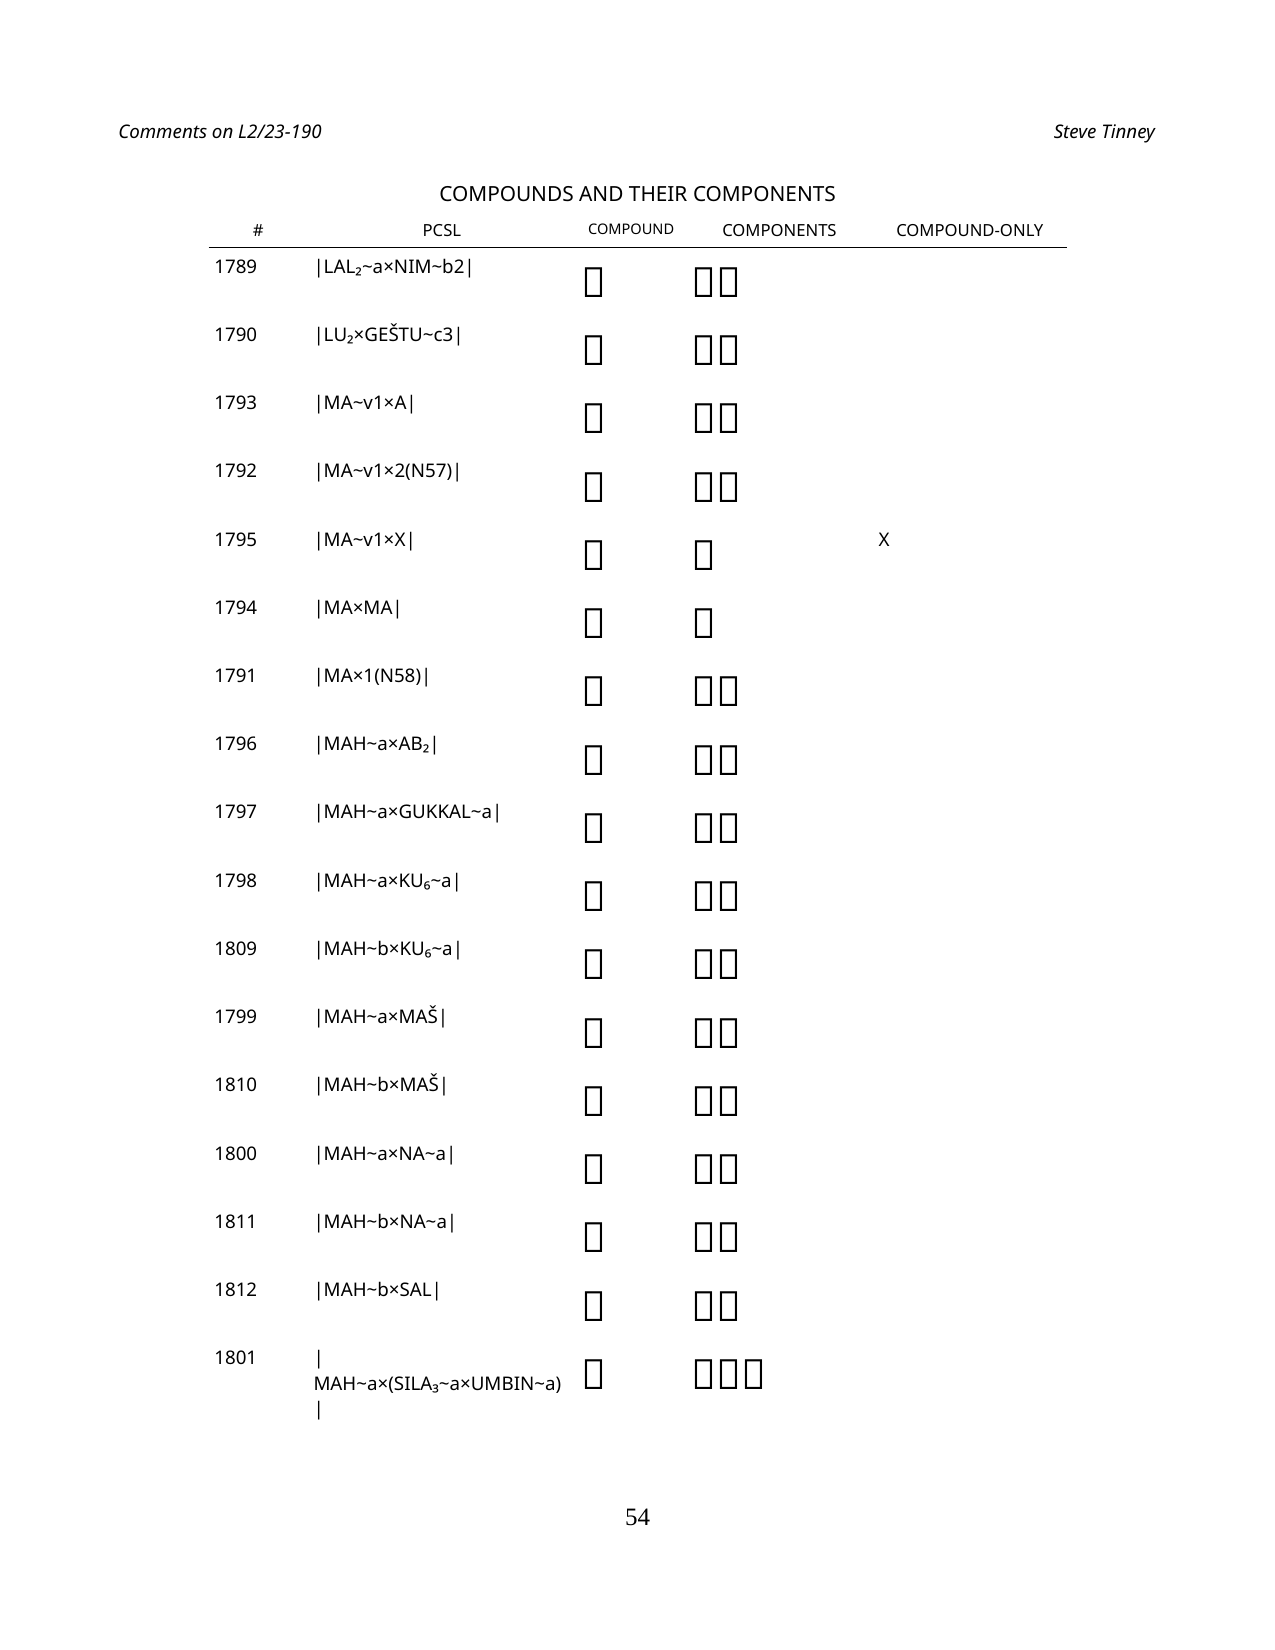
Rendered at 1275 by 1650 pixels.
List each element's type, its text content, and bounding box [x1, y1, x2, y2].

table_cell [873, 588, 1067, 657]
table_cell 𒤊𒣈 [686, 930, 872, 998]
table_cell 𒶞 [576, 1203, 686, 1271]
table_cell [873, 452, 1067, 520]
table_cell [873, 1066, 1067, 1134]
table_cell 1792 [209, 452, 308, 520]
table_cell [873, 1339, 1067, 1427]
table_cell [873, 793, 1067, 861]
table_cell PCSL [308, 213, 576, 247]
table_cell [873, 1271, 1067, 1339]
table_cell 𒶑 [576, 861, 686, 929]
table_cell 𒤉𒛯 [686, 725, 872, 793]
table_cell 𒤊𒤏 [686, 1066, 872, 1134]
table_cell 𒶟 [576, 1271, 686, 1339]
table_cell 𒶊 [576, 657, 686, 725]
table_cell 𒶏 [576, 725, 686, 793]
table_cell 1810 [209, 1066, 308, 1134]
table_cell 𒤉𒤏 [686, 998, 872, 1066]
table_cell 𒤊𒤶 [686, 1203, 872, 1271]
table_cell 𒶝 [576, 1066, 686, 1134]
table_cell 𒶓 [576, 1134, 686, 1202]
table_cell 1809 [209, 930, 308, 998]
table_cell COMPOUND-ONLY [873, 213, 1067, 247]
table_cell [873, 930, 1067, 998]
table_cell 1800 [209, 1134, 308, 1202]
table_cell |MAH~a×AB₂| [308, 725, 576, 793]
table_cell 𒤉𒤶 [686, 1134, 872, 1202]
table_cell |MAH~b×KU₆~a| [308, 930, 576, 998]
table_cell [873, 657, 1067, 725]
table_cell 𒤉𒡁 [686, 793, 872, 861]
table_cell 𒶒 [576, 998, 686, 1066]
table_cell 𒶌 [576, 384, 686, 452]
table_cell 𒶋 [576, 452, 686, 520]
table_cell |LAL₂~a×NIM~b2| [308, 248, 576, 315]
table_cell |MAH~a×KU₆~a| [308, 861, 576, 929]
table_cell 𒤉𒨱𒪯 [686, 1339, 872, 1427]
table_cell |MAH~a×NA~a| [308, 1134, 576, 1202]
table_cell |MAH~b×MAŠ| [308, 1066, 576, 1134]
table_cell [873, 1134, 1067, 1202]
table_cell |MA~v1×2(N57)| [308, 452, 576, 520]
table_cell 𒶉 [576, 315, 686, 384]
table_cell 𒤅𒘐 [686, 452, 872, 520]
table_cell 𒤅𒛧 [686, 384, 872, 452]
table_cell |MA~v1×A| [308, 384, 576, 452]
table_cell 1793 [209, 384, 308, 452]
table_cell 𒣭𒥫 [686, 248, 872, 315]
table_cell 𒶜 [576, 930, 686, 998]
table_cell 1811 [209, 1203, 308, 1271]
table_cell 1799 [209, 998, 308, 1066]
table_cell 1790 [209, 315, 308, 384]
table_cell 1796 [209, 725, 308, 793]
table_cell 1801 [209, 1339, 308, 1427]
table_cell [873, 384, 1067, 452]
table_cell 1795 [209, 520, 308, 588]
table_cell 1798 [209, 861, 308, 929]
table_cell X [873, 520, 1067, 588]
table_cell # [209, 213, 308, 247]
table_cell [873, 315, 1067, 384]
table_cell |MA×1(N58)| [308, 657, 576, 725]
table_cell 1794 [209, 588, 308, 657]
table_cell 1789 [209, 248, 308, 315]
table_cell 𒶍 [576, 588, 686, 657]
table_cell [873, 725, 1067, 793]
table_cell 𒤅 [686, 520, 872, 588]
table_cell |LU₂×GEŠTU~c3| [308, 315, 576, 384]
table_cell 1791 [209, 657, 308, 725]
table_cell 𒤊𒦳 [686, 1271, 872, 1339]
table_cell |MAH~a×MAŠ| [308, 998, 576, 1066]
table_cell 𒤄 [686, 588, 872, 657]
table_cell COMPOUND [576, 213, 686, 247]
table_cell 𒶐 [576, 793, 686, 861]
table_cell 𒤉𒣈 [686, 861, 872, 929]
table_cell 1797 [209, 793, 308, 861]
table_cell |MAH~b×NA~a| [308, 1203, 576, 1271]
table_cell [873, 1203, 1067, 1271]
table_cell |MAH~b×SAL| [308, 1271, 576, 1339]
table_cell [873, 998, 1067, 1066]
table_cell |MAH~a×GUKKAL~a| [308, 793, 576, 861]
table_header COMPOUNDS AND THEIR COMPONENTS [209, 173, 1067, 213]
table_cell COMPONENTS [686, 213, 872, 247]
table_cell |MAH~a×(SILA₃~a×UMBIN~a)| [308, 1339, 576, 1427]
table_cell |MA~v1×X| [308, 520, 576, 588]
table_cell 𒶔 [576, 1339, 686, 1427]
table_cell [873, 248, 1067, 315]
table_cell 𒶈 [576, 248, 686, 315]
table_cell [873, 861, 1067, 929]
table_cell |MA×MA| [308, 588, 576, 657]
table_cell 𒣽𒠅 [686, 315, 872, 384]
table_cell 1812 [209, 1271, 308, 1339]
table_cell 𒤄𒗛 [686, 657, 872, 725]
table_cell 𒶎 [576, 520, 686, 588]
